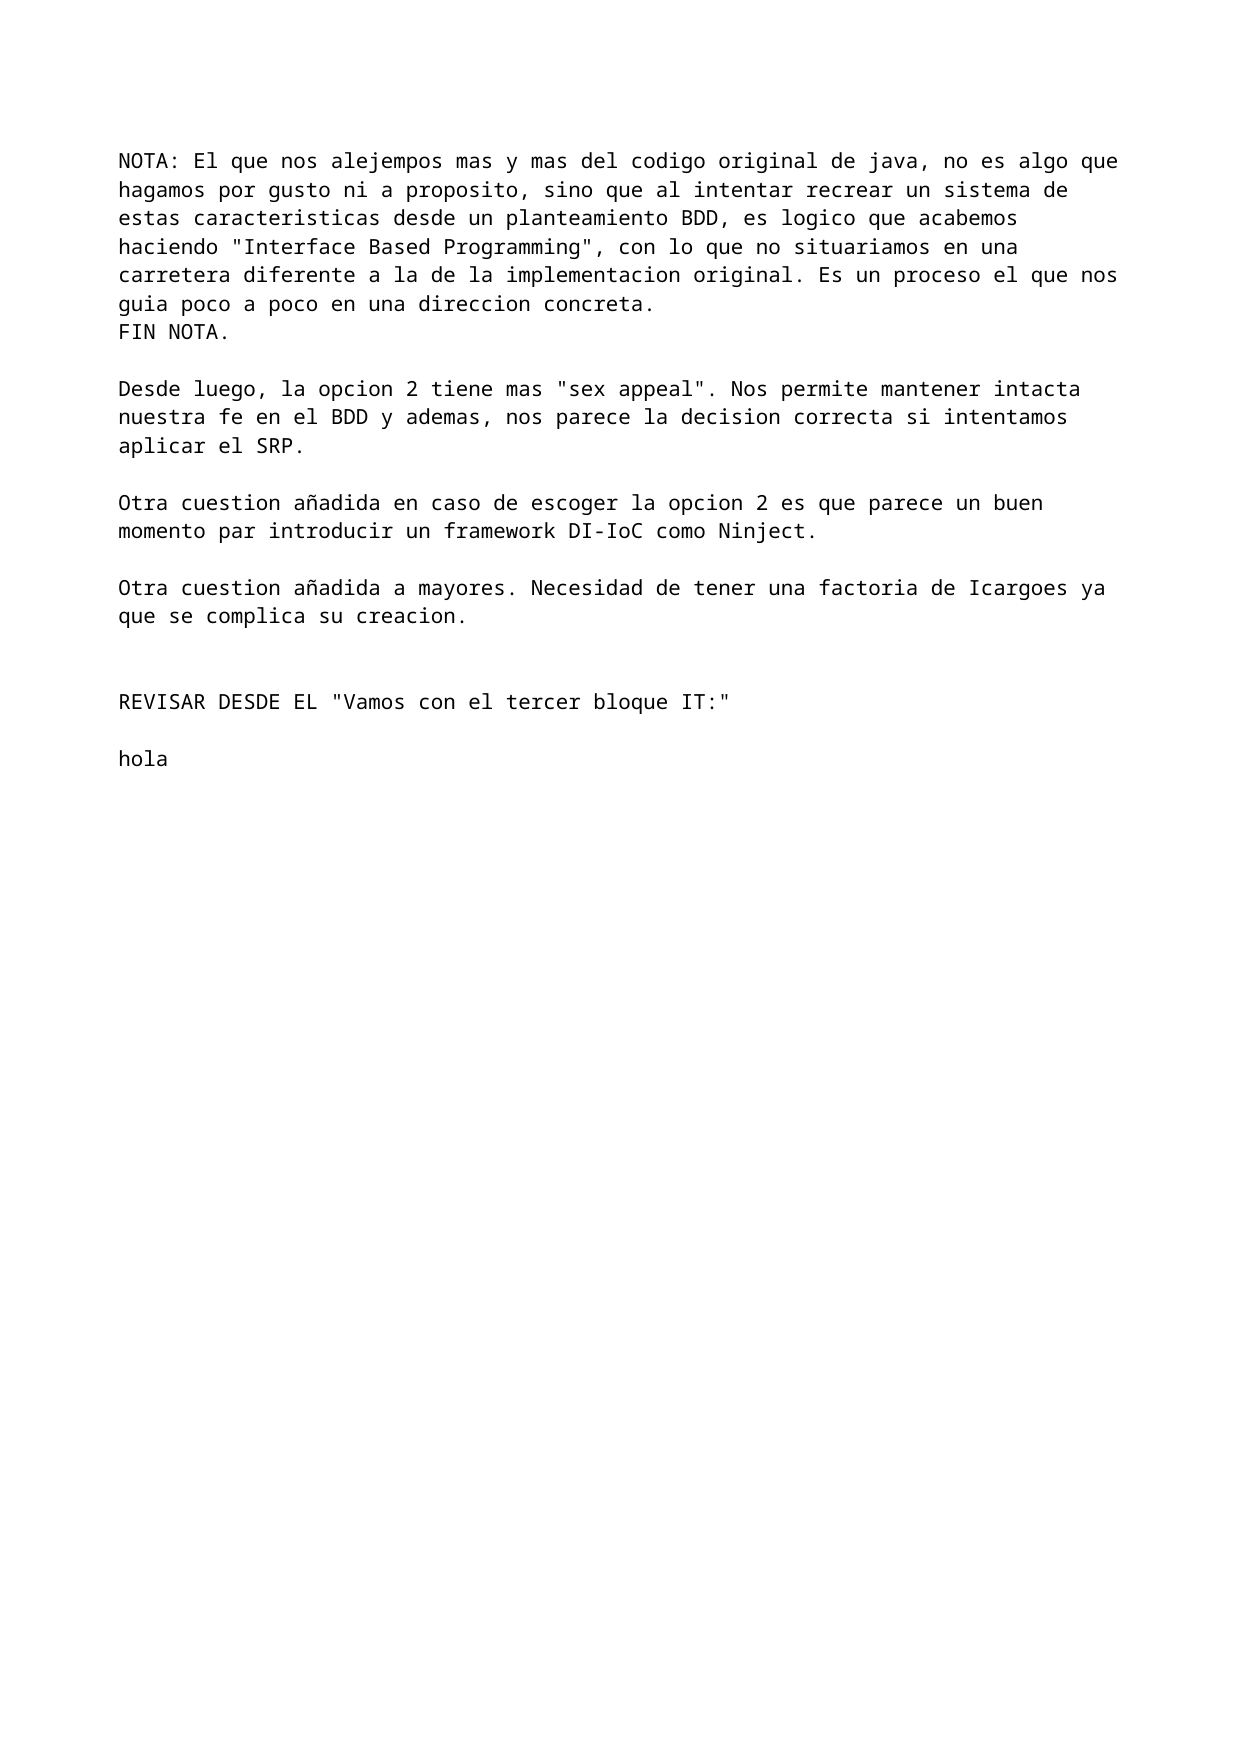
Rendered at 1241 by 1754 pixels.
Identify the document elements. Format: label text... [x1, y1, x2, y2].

text NOTA: El que nos alejempos mas y mas del codigo original de java, no es algo que hagamos por gusto ni a proposito, sino que al intentar recrear un sistema de estas caracteristicas desde un planteamiento BDD, es logico que acabemos haciendo "Interface Based Programming", con lo que no situariamos en una carretera diferente a la de la implementacion original. Es un proceso el que nos guia poco a poco en una direccion concreta. [118, 147, 1122, 317]
text Desde luego, la opcion 2 tiene mas "sex appeal". Nos permite mantener intacta nuestra fe en el BDD y ademas, nos parece la decision correcta si intentamos aplicar el SRP. [118, 374, 1122, 459]
text REVISAR DESDE EL "Vamos con el tercer bloque IT:" [118, 687, 1122, 715]
text Otra cuestion añadida en caso de escoger la opcion 2 es que parece un buen momento par introducir un framework DI-IoC como Ninject. [118, 488, 1122, 545]
text FIN NOTA. [118, 317, 1122, 346]
text Otra cuestion añadida a mayores. Necesidad de tener una factoria de Icargoes ya que se complica su creacion. [118, 573, 1122, 630]
text hola [118, 744, 1122, 772]
